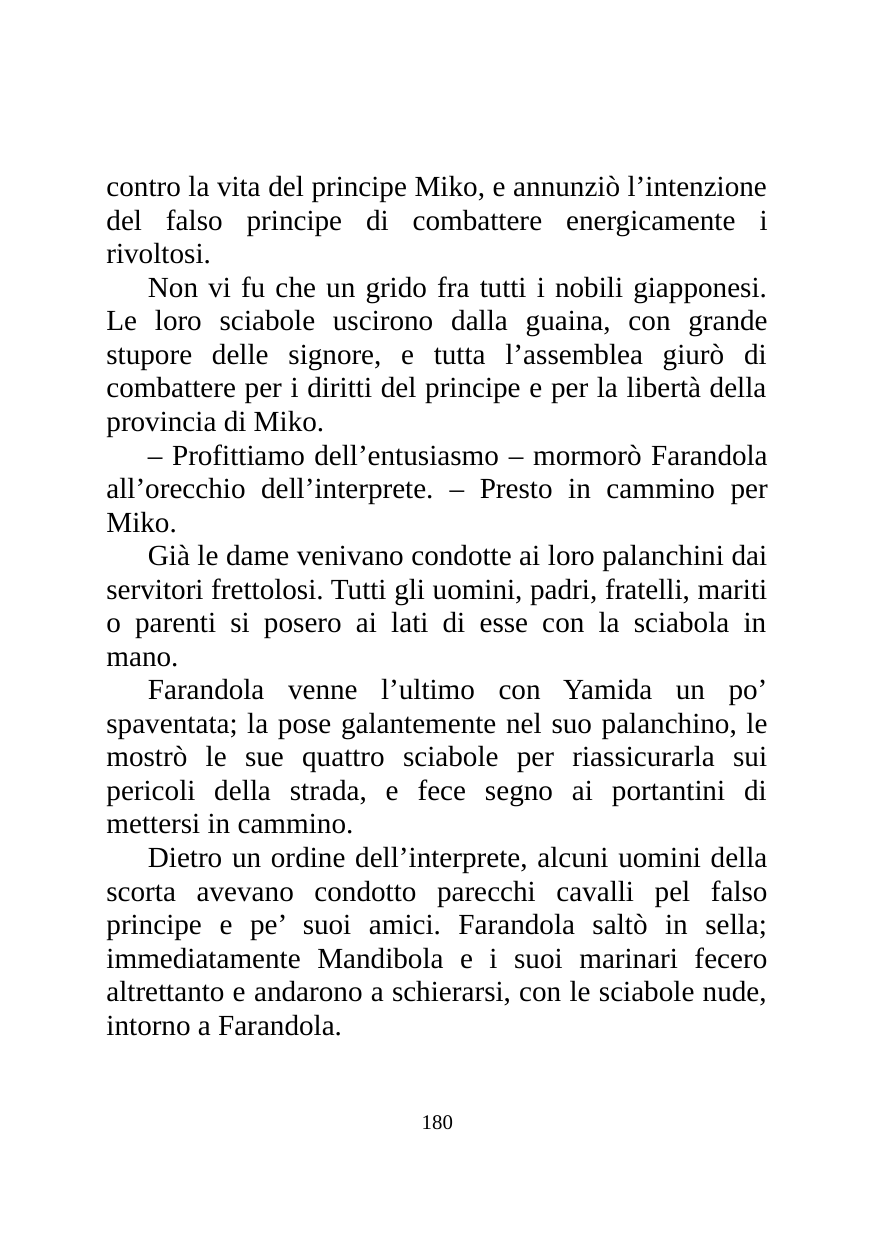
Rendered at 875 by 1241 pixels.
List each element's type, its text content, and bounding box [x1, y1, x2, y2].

text ‒ Profittiamo dell’entusiasmo ‒ mormorò Farandola all’orecchio dell’interprete. ‒ Presto in cammino per Miko. [106, 438, 768, 538]
text Farandola venne l’ultimo con Yamida un po’ spaventata; la pose galantemente nel suo palanchino, le mostrò le sue quattro sciabole per riassicurarla sui pericoli della strada, e fece segno ai portantini di mettersi in cammino. [106, 672, 768, 840]
text Dietro un ordine dell’interprete, alcuni uomini della scorta avevano condotto parecchi cavalli pel falso principe e pe’ suoi amici. Farandola saltò in sella; immediatamente Mandibola e i suoi marinari fecero altrettanto e andarono a schierarsi, con le sciabole nude, intorno a Farandola. [106, 840, 768, 1041]
text contro la vita del principe Miko, e annunziò l’intenzione del falso principe di combattere energicamente i rivoltosi. [106, 169, 768, 270]
text Non vi fu che un grido fra tutti i nobili giapponesi. Le loro sciabole uscirono dalla guaina, con grande stupore delle signore, e tutta l’assemblea giurò di combattere per i diritti del principe e per la libertà della provincia di Miko. [106, 270, 768, 438]
text Già le dame venivano condotte ai loro palanchini dai servitori frettolosi. Tutti gli uomini, padri, fratelli, mariti o parenti si posero ai lati di esse con la sciabola in mano. [106, 538, 768, 672]
